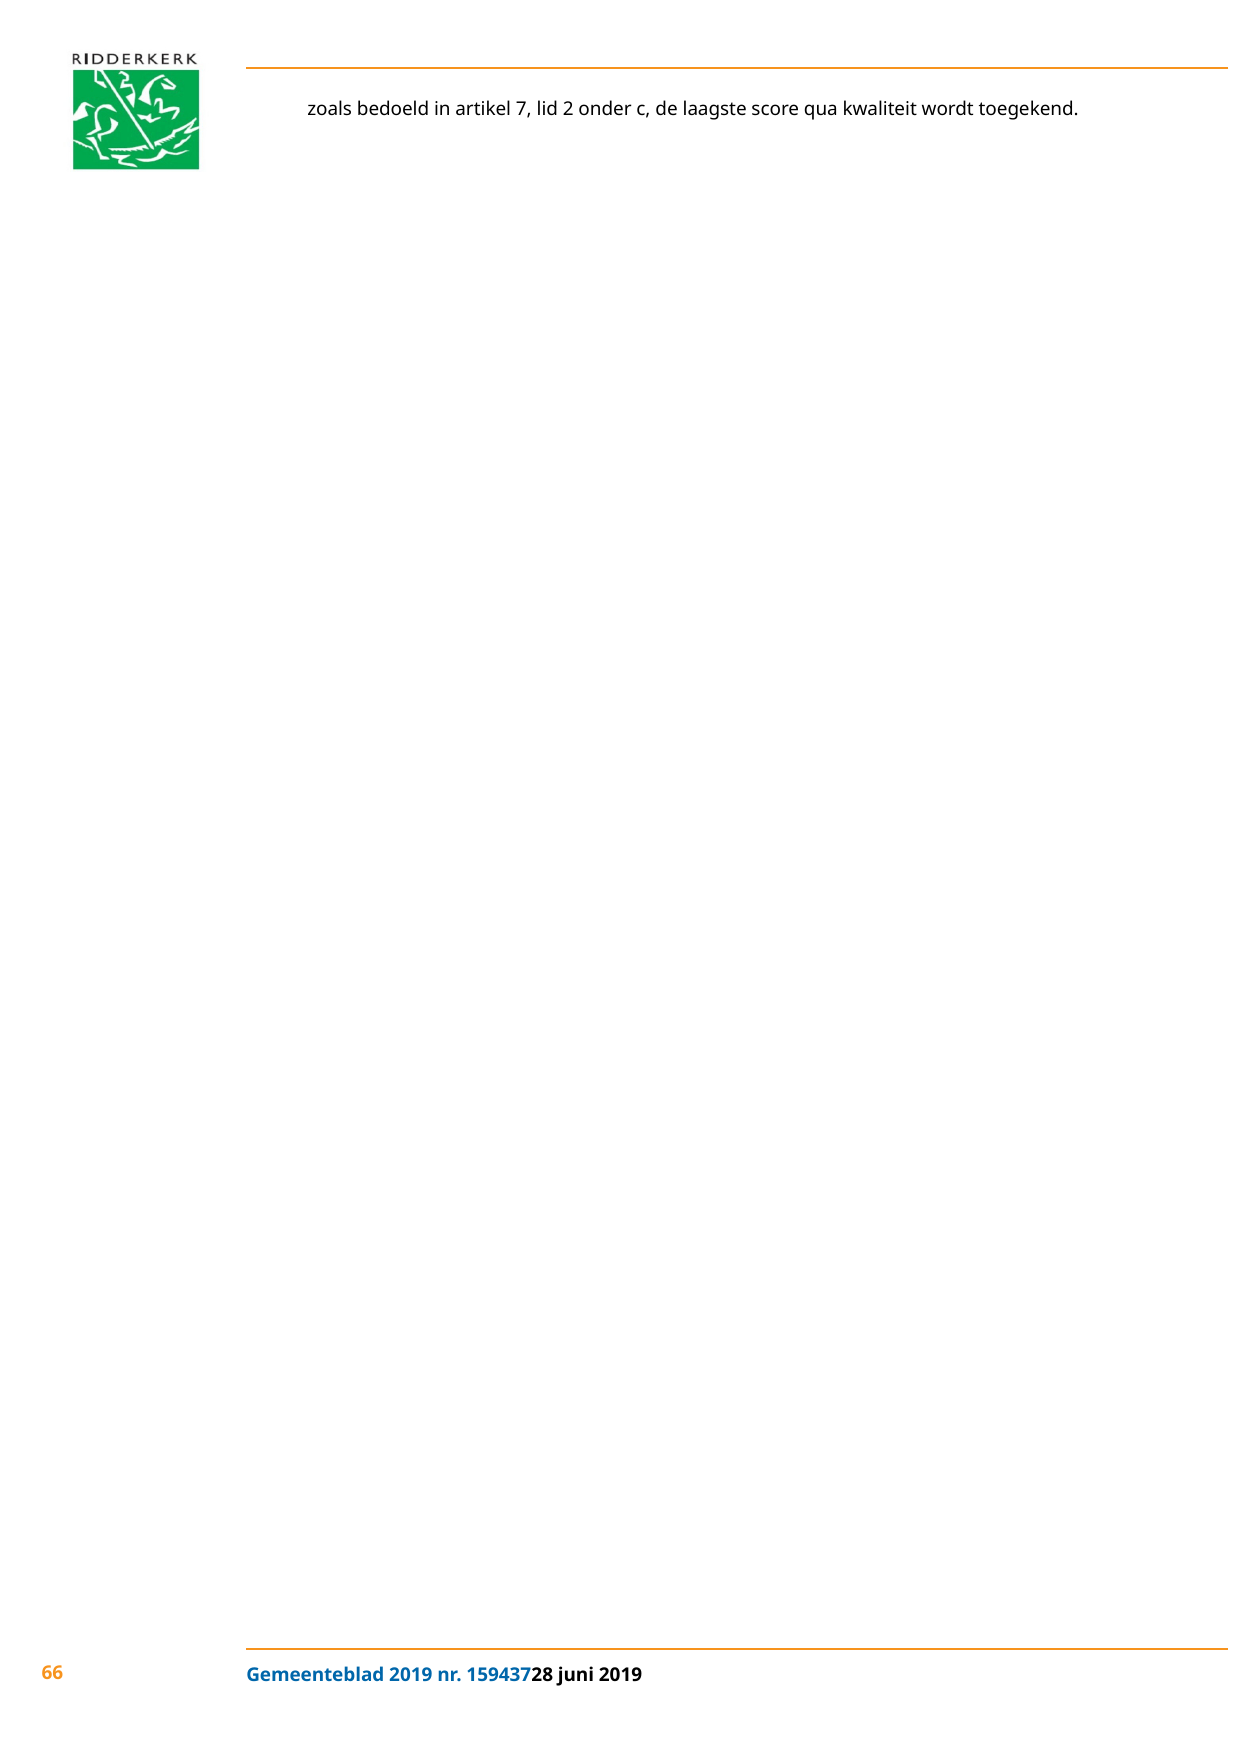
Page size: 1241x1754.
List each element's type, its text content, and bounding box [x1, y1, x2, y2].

list zoals bedoeld in artikel 7, lid 2 onder c, de laagste score qua kwaliteit wordt toegekend. [248, 95, 1152, 121]
picture [41, 47, 231, 172]
